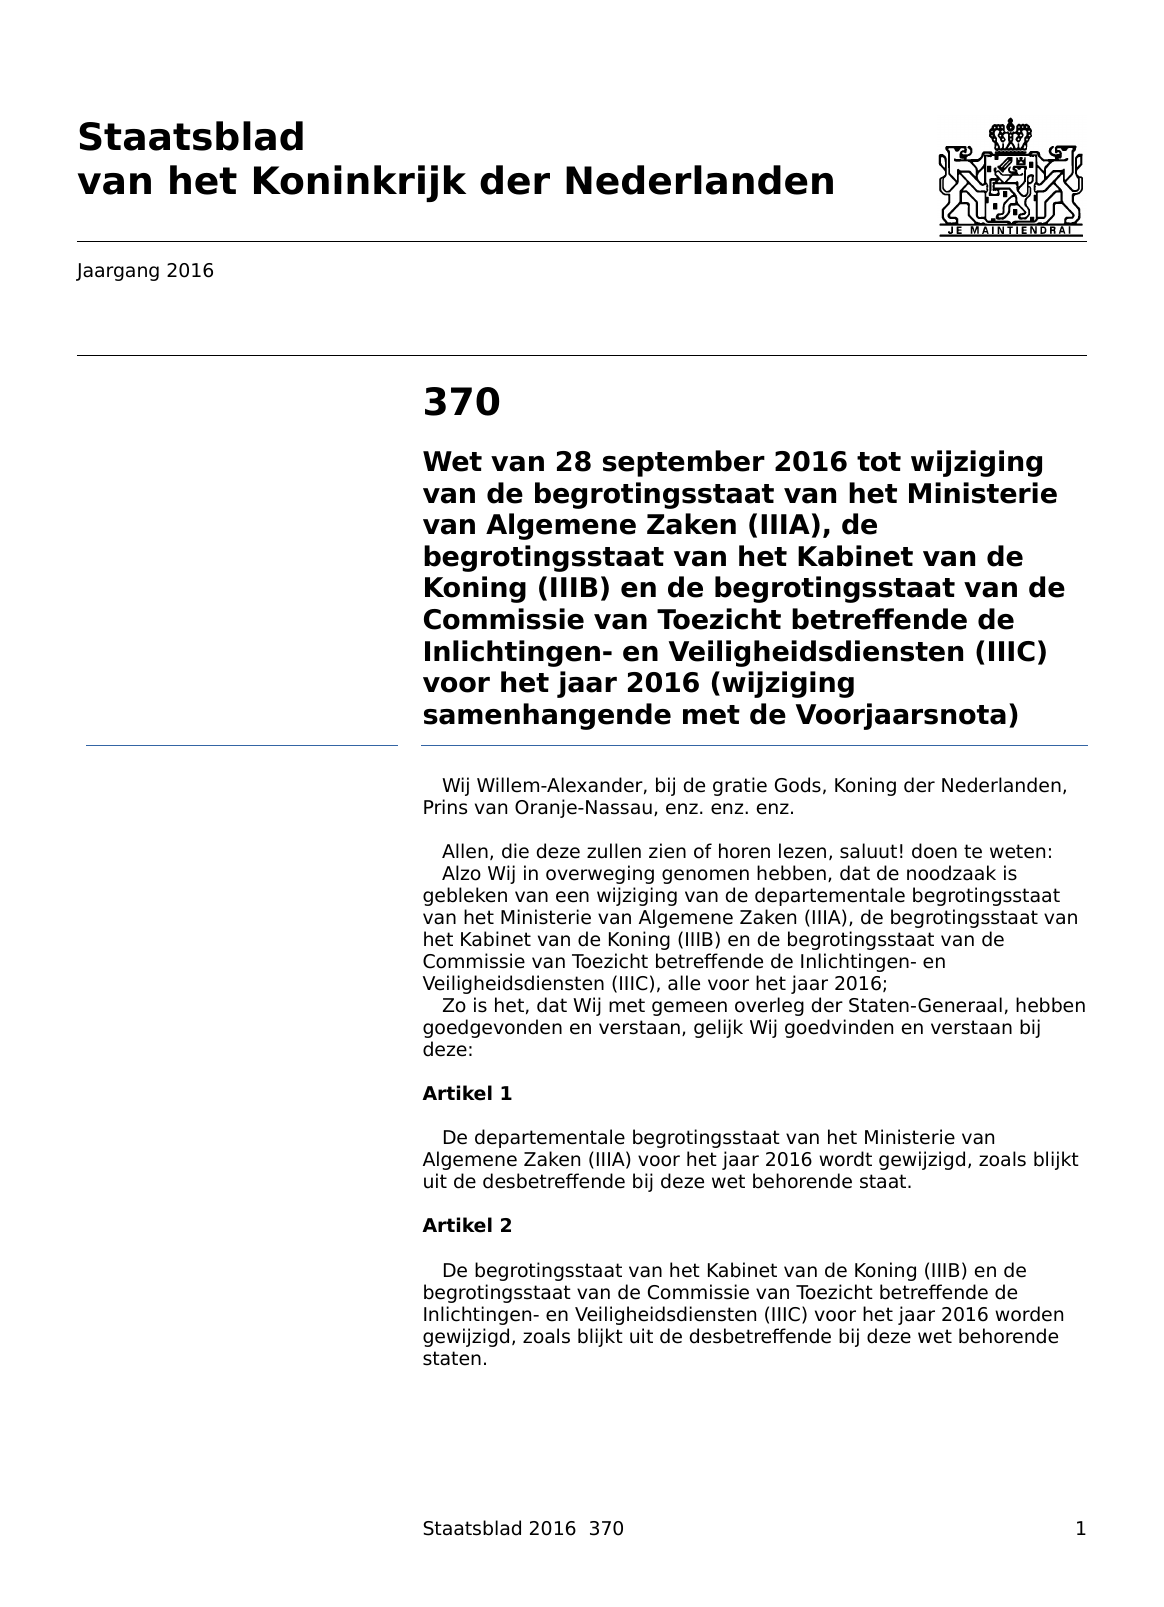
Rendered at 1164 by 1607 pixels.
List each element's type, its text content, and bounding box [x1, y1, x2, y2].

text Wij Willem-Alexander, bij de gratie Gods, Koning der Nederlanden, Prins van Oranje-Nassau, enz. enz. enz. [422, 775, 1087, 819]
subtitle Artikel 1 [422, 1083, 1087, 1105]
subtitle 370 [422, 381, 1087, 424]
table_header Staatsblad van het Koninkrijk der Nederlanden [77, 100, 886, 241]
text Alzo Wij in overweging genomen hebben, dat de noodzaak is gebleken van een wijziging van de departementale begrotingsstaat van het Ministerie van Algemene Zaken (IIIA), de begrotingsstaat van het Kabinet van de Koning (IIIB) en de begrotingsstaat van de Commissie van Toezicht betreffende de Inlichtingen- en Veiligheidsdiensten (IIIC), alle voor het jaar 2016; [422, 863, 1087, 995]
text Zo is het, dat Wij met gemeen overleg der Staten-Generaal, hebben goedgevonden en verstaan, gelijk Wij goedvinden en verstaan bij deze: [422, 995, 1087, 1061]
text De departementale begrotingsstaat van het Ministerie van Algemene Zaken (IIIA) voor het jaar 2016 wordt gewijzigd, zoals blijkt uit de desbetreffende bij deze wet behorende staat. [422, 1127, 1087, 1193]
table_cell Jaargang 2016 [77, 242, 1087, 355]
table_header [886, 100, 1087, 241]
text De begrotingsstaat van het Kabinet van de Koning (IIIB) en de begrotingsstaat van de Commissie van Toezicht betreffende de Inlichtingen- en Veiligheidsdiensten (IIIC) voor het jaar 2016 worden gewijzigd, zoals blijkt uit de desbetreffende bij deze wet behorende staten. [422, 1259, 1087, 1369]
picture [936, 115, 1087, 240]
text Allen, die deze zullen zien of horen lezen, saluut! doen te weten: [422, 841, 1087, 863]
text Wet van 28 september 2016 tot wijziging van de begrotingsstaat van het Ministerie van Algemene Zaken (IIIA), de begrotingsstaat van het Kabinet van de Koning (IIIB) en de begrotingsstaat van de Commissie van Toezicht betreffende de Inlichtingen- en Veiligheidsdiensten (IIIC) voor het jaar 2016 (wijziging samenhangende met de Voorjaarsnota) [422, 447, 1087, 731]
subtitle Artikel 2 [422, 1215, 1087, 1237]
